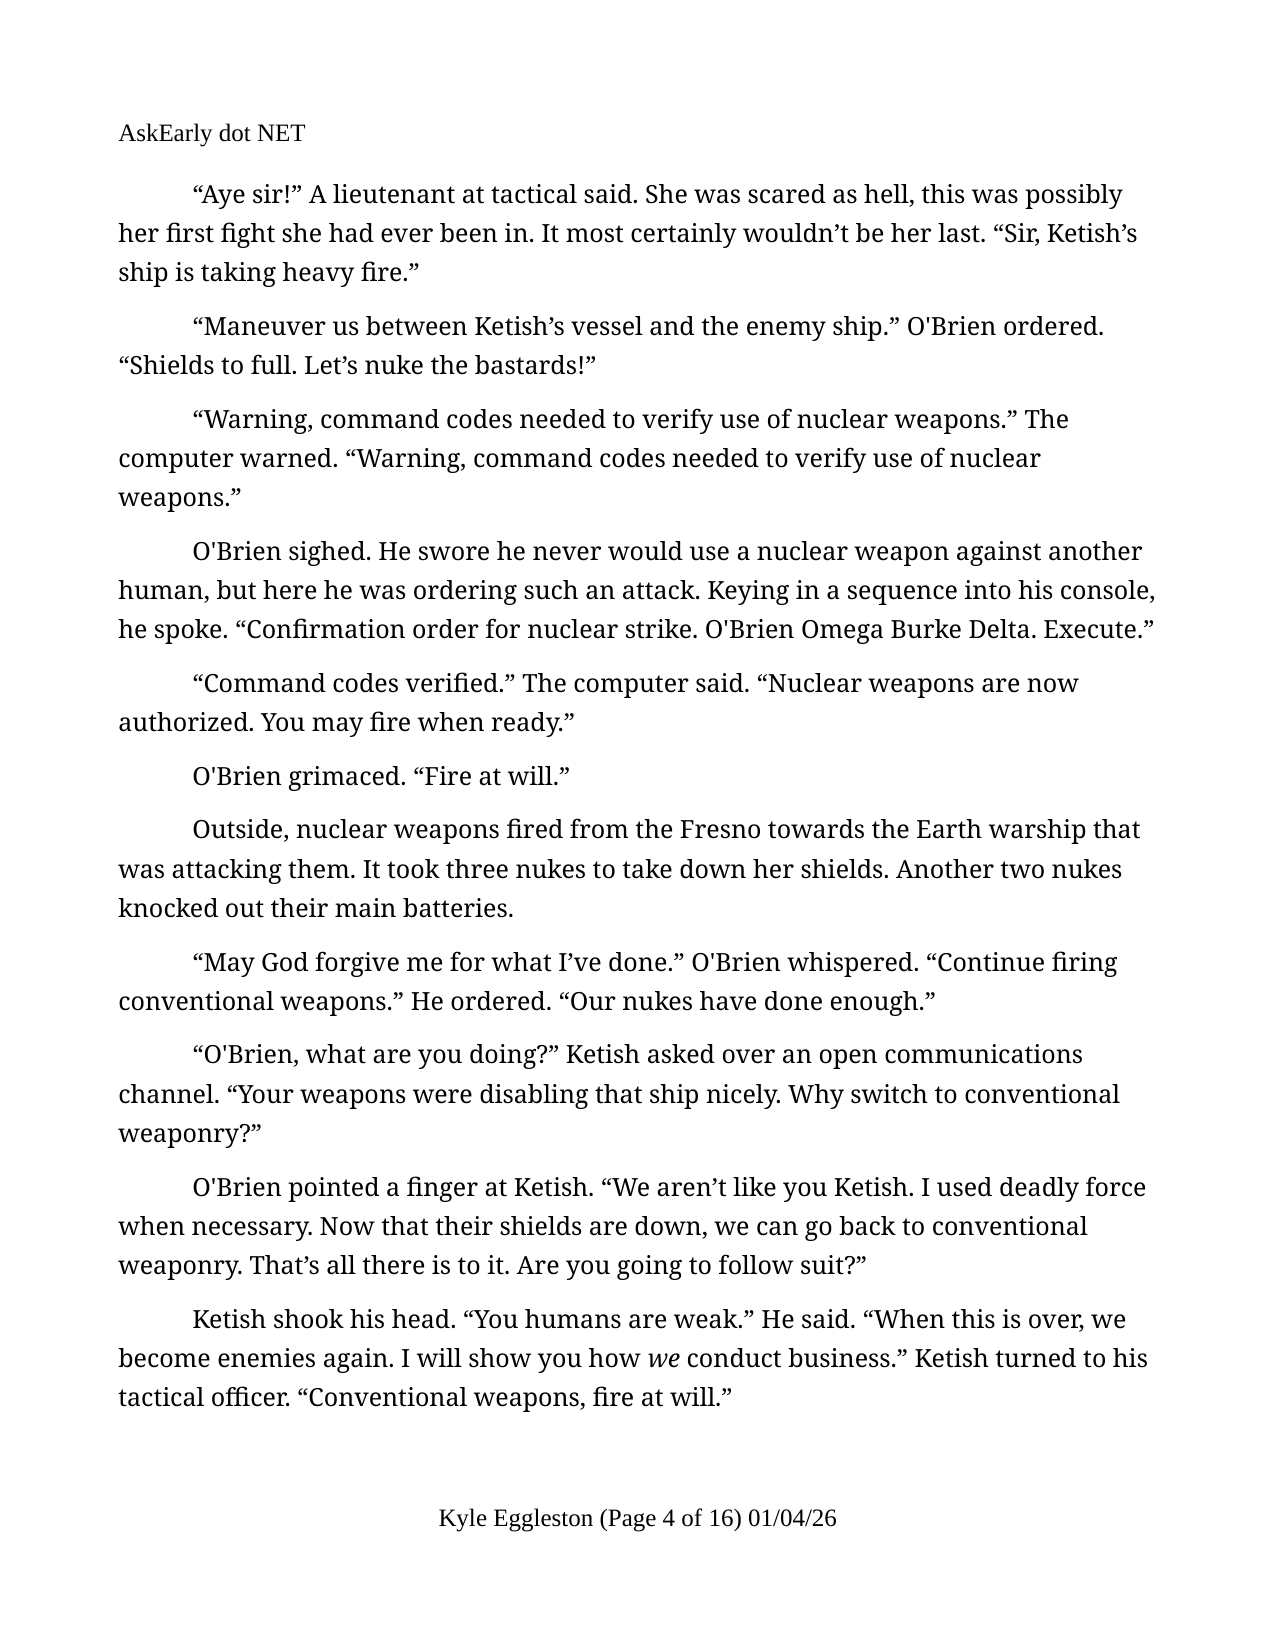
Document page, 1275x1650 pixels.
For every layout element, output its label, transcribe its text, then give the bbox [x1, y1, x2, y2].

text O'Brien grimaced. “Fire at will.” [118, 758, 1157, 792]
text O'Brien sighed. He swore he never would use a nuclear weapon against another human, but here he was ordering such an attack. Keying in a sequence into his console, he spoke. “Confirmation order for nuclear strike. O'Brien Omega Burke Delta. Execute.” [118, 533, 1157, 646]
text “Maneuver us between Ketish’s vessel and the enemy ship.” O'Brien ordered. “Shields to full. Let’s nuke the bastards!” [118, 308, 1157, 382]
text “May God forgive me for what I’ve done.” O'Brien whispered. “Continue firing conventional weapons.” He ordered. “Our nukes have done enough.” [118, 944, 1157, 1017]
text O'Brien pointed a finger at Ketish. “We aren’t like you Ketish. I used deadly force when necessary. Now that their shields are down, we can go back to conventional weaponry. That’s all there is to it. Are you going to follow suit?” [118, 1169, 1157, 1282]
text “O'Brien, what are you doing?” Ketish asked over an open communications channel. “Your weapons were disabling that ship nicely. Why switch to conventional weaponry?” [118, 1037, 1157, 1149]
text Ketish shook his head. “You humans are weak.” He said. “When this is over, we become enemies again. I will show you how we conduct business.” Ketish turned to his tactical officer. “Conventional weapons, fire at will.” [118, 1301, 1157, 1414]
text “Aye sir!” A lieutenant at tactical said. She was scared as hell, this was possibly her first fight she had ever been in. It most certainly wouldn’t be her last. “Sir, Ketish’s ship is taking heavy fire.” [118, 176, 1157, 289]
text “Command codes verified.” The computer said. “Nuclear weapons are now authorized. You may fire when ready.” [118, 666, 1157, 739]
text “Warning, command codes needed to verify use of nuclear weapons.” The computer warned. “Warning, command codes needed to verify use of nuclear weapons.” [118, 401, 1157, 514]
text Outside, nuclear weapons fired from the Fresno towards the Earth warship that was attacking them. It took three nukes to take down her shields. Another two nukes knocked out their main batteries. [118, 812, 1157, 924]
